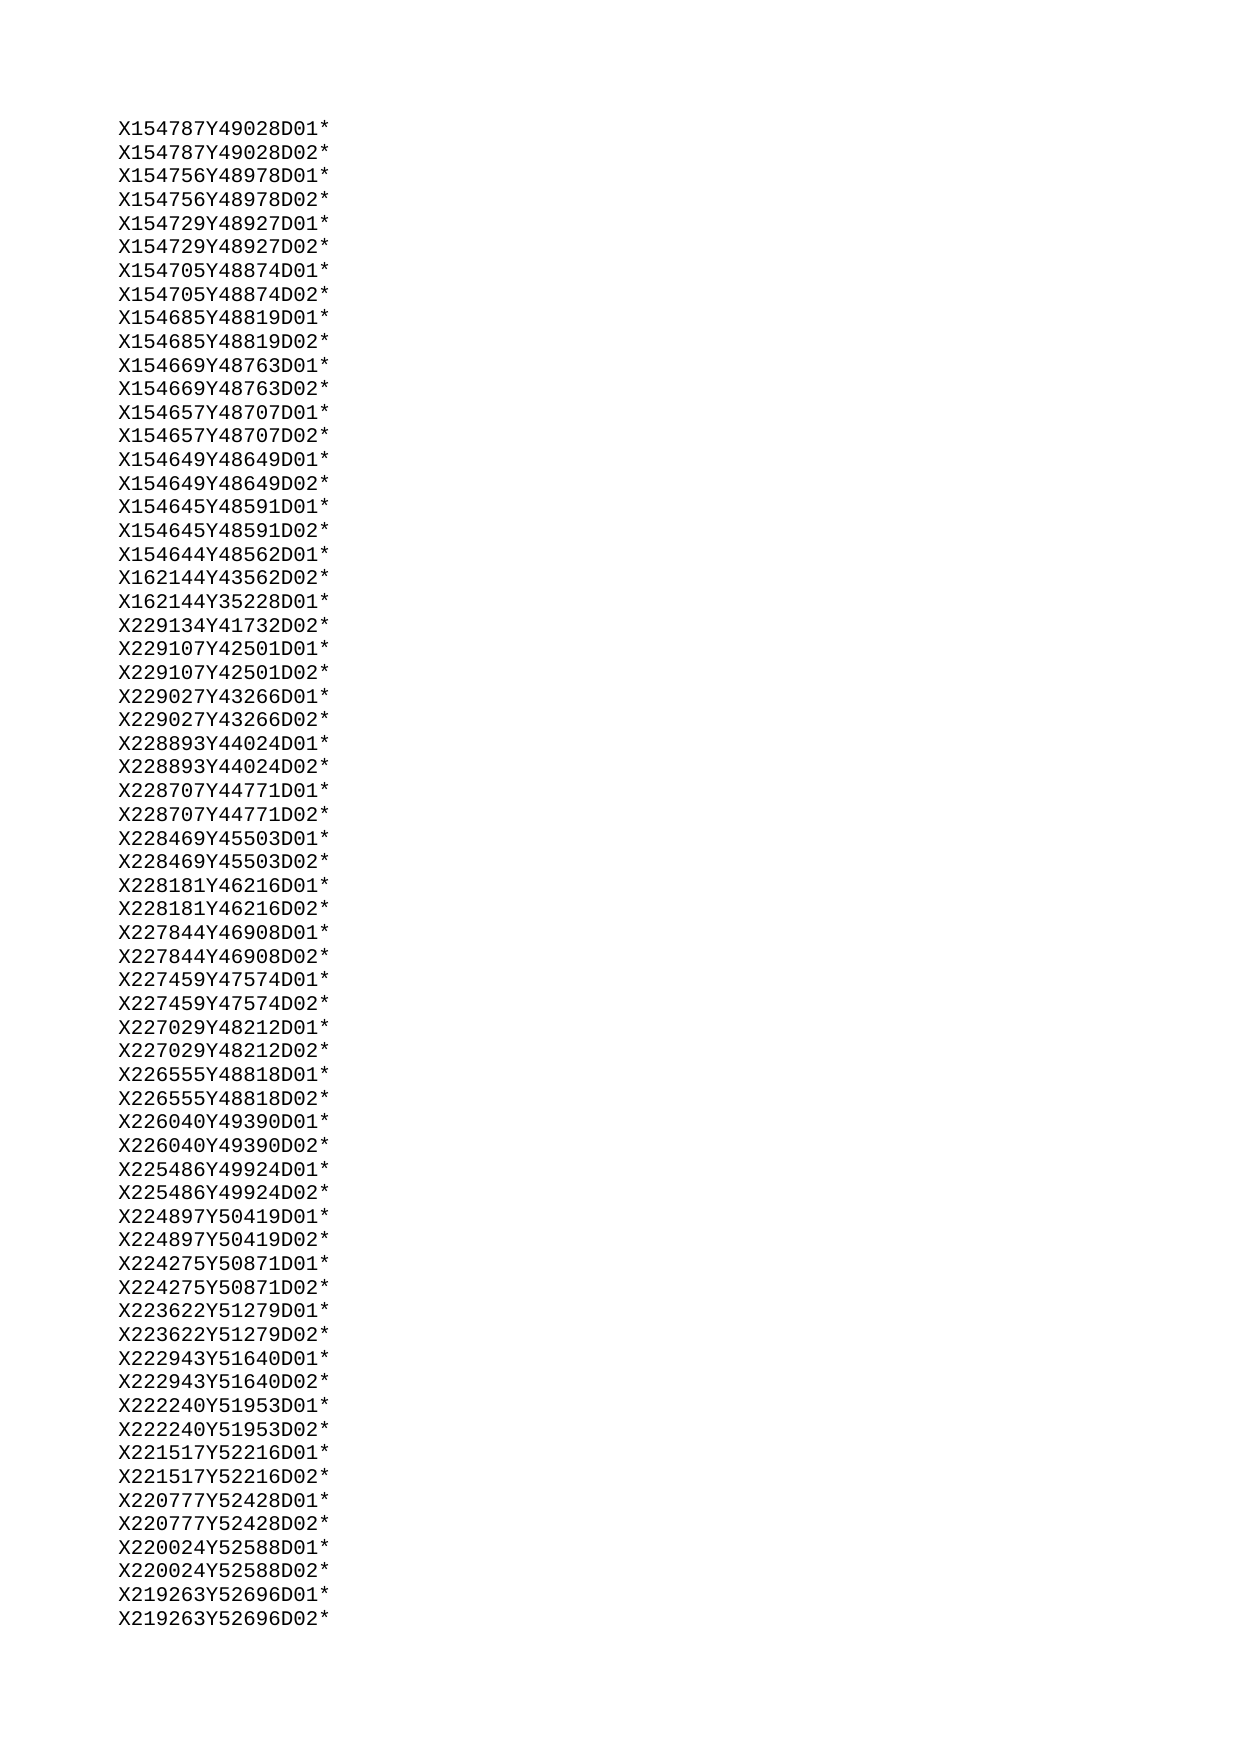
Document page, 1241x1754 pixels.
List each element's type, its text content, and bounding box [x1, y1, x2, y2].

text X224897Y50419D02* [118, 1229, 1122, 1253]
text X220024Y52588D02* [118, 1561, 1122, 1584]
text X154729Y48927D02* [118, 236, 1122, 260]
text X224275Y50871D02* [118, 1277, 1122, 1300]
text X227029Y48212D01* [118, 1017, 1122, 1040]
text X223622Y51279D01* [118, 1300, 1122, 1324]
text X225486Y49924D02* [118, 1182, 1122, 1206]
text X154685Y48819D02* [118, 331, 1122, 354]
text X220777Y52428D01* [118, 1489, 1122, 1513]
text X154705Y48874D01* [118, 260, 1122, 284]
text X229134Y41732D02* [118, 615, 1122, 638]
text X227844Y46908D01* [118, 922, 1122, 946]
text X154756Y48978D02* [118, 189, 1122, 213]
text X154645Y48591D02* [118, 520, 1122, 544]
text X228893Y44024D02* [118, 757, 1122, 780]
text X225486Y49924D01* [118, 1158, 1122, 1182]
text X226040Y49390D01* [118, 1111, 1122, 1135]
text X220777Y52428D02* [118, 1513, 1122, 1537]
text X227459Y47574D02* [118, 993, 1122, 1017]
text X226040Y49390D02* [118, 1135, 1122, 1158]
text X154787Y49028D02* [118, 142, 1122, 165]
text X228707Y44771D01* [118, 780, 1122, 804]
text X162144Y43562D02* [118, 567, 1122, 591]
text X154644Y48562D01* [118, 544, 1122, 567]
text X223622Y51279D02* [118, 1324, 1122, 1348]
text X227459Y47574D01* [118, 969, 1122, 993]
text X162144Y35228D01* [118, 591, 1122, 615]
text X154669Y48763D01* [118, 354, 1122, 378]
text X228181Y46216D01* [118, 875, 1122, 898]
text X228707Y44771D02* [118, 804, 1122, 827]
text X228181Y46216D02* [118, 898, 1122, 922]
text X221517Y52216D02* [118, 1466, 1122, 1489]
text X228893Y44024D01* [118, 733, 1122, 757]
text X222240Y51953D02* [118, 1419, 1122, 1442]
text X220024Y52588D01* [118, 1537, 1122, 1561]
text X154729Y48927D01* [118, 213, 1122, 236]
text X154649Y48649D02* [118, 473, 1122, 496]
text X227029Y48212D02* [118, 1040, 1122, 1064]
text X154657Y48707D02* [118, 426, 1122, 449]
text X219263Y52696D02* [118, 1608, 1122, 1631]
text X229027Y43266D01* [118, 686, 1122, 709]
text X222943Y51640D01* [118, 1348, 1122, 1371]
text X154645Y48591D01* [118, 496, 1122, 520]
text X226555Y48818D01* [118, 1064, 1122, 1088]
text X219263Y52696D01* [118, 1584, 1122, 1608]
text X229107Y42501D01* [118, 638, 1122, 662]
text X154649Y48649D01* [118, 449, 1122, 473]
text X154705Y48874D02* [118, 284, 1122, 307]
text X224897Y50419D01* [118, 1206, 1122, 1229]
text X154657Y48707D01* [118, 402, 1122, 426]
text X227844Y46908D02* [118, 946, 1122, 969]
text X229027Y43266D02* [118, 709, 1122, 733]
text X224275Y50871D01* [118, 1253, 1122, 1277]
text X154787Y49028D01* [118, 118, 1122, 142]
text X154685Y48819D01* [118, 307, 1122, 331]
text X228469Y45503D02* [118, 851, 1122, 875]
text X222240Y51953D01* [118, 1395, 1122, 1419]
text X154669Y48763D02* [118, 378, 1122, 402]
text X154756Y48978D01* [118, 165, 1122, 189]
text X228469Y45503D01* [118, 827, 1122, 851]
text X222943Y51640D02* [118, 1371, 1122, 1395]
text X229107Y42501D02* [118, 662, 1122, 686]
text X226555Y48818D02* [118, 1088, 1122, 1111]
text X221517Y52216D01* [118, 1442, 1122, 1466]
